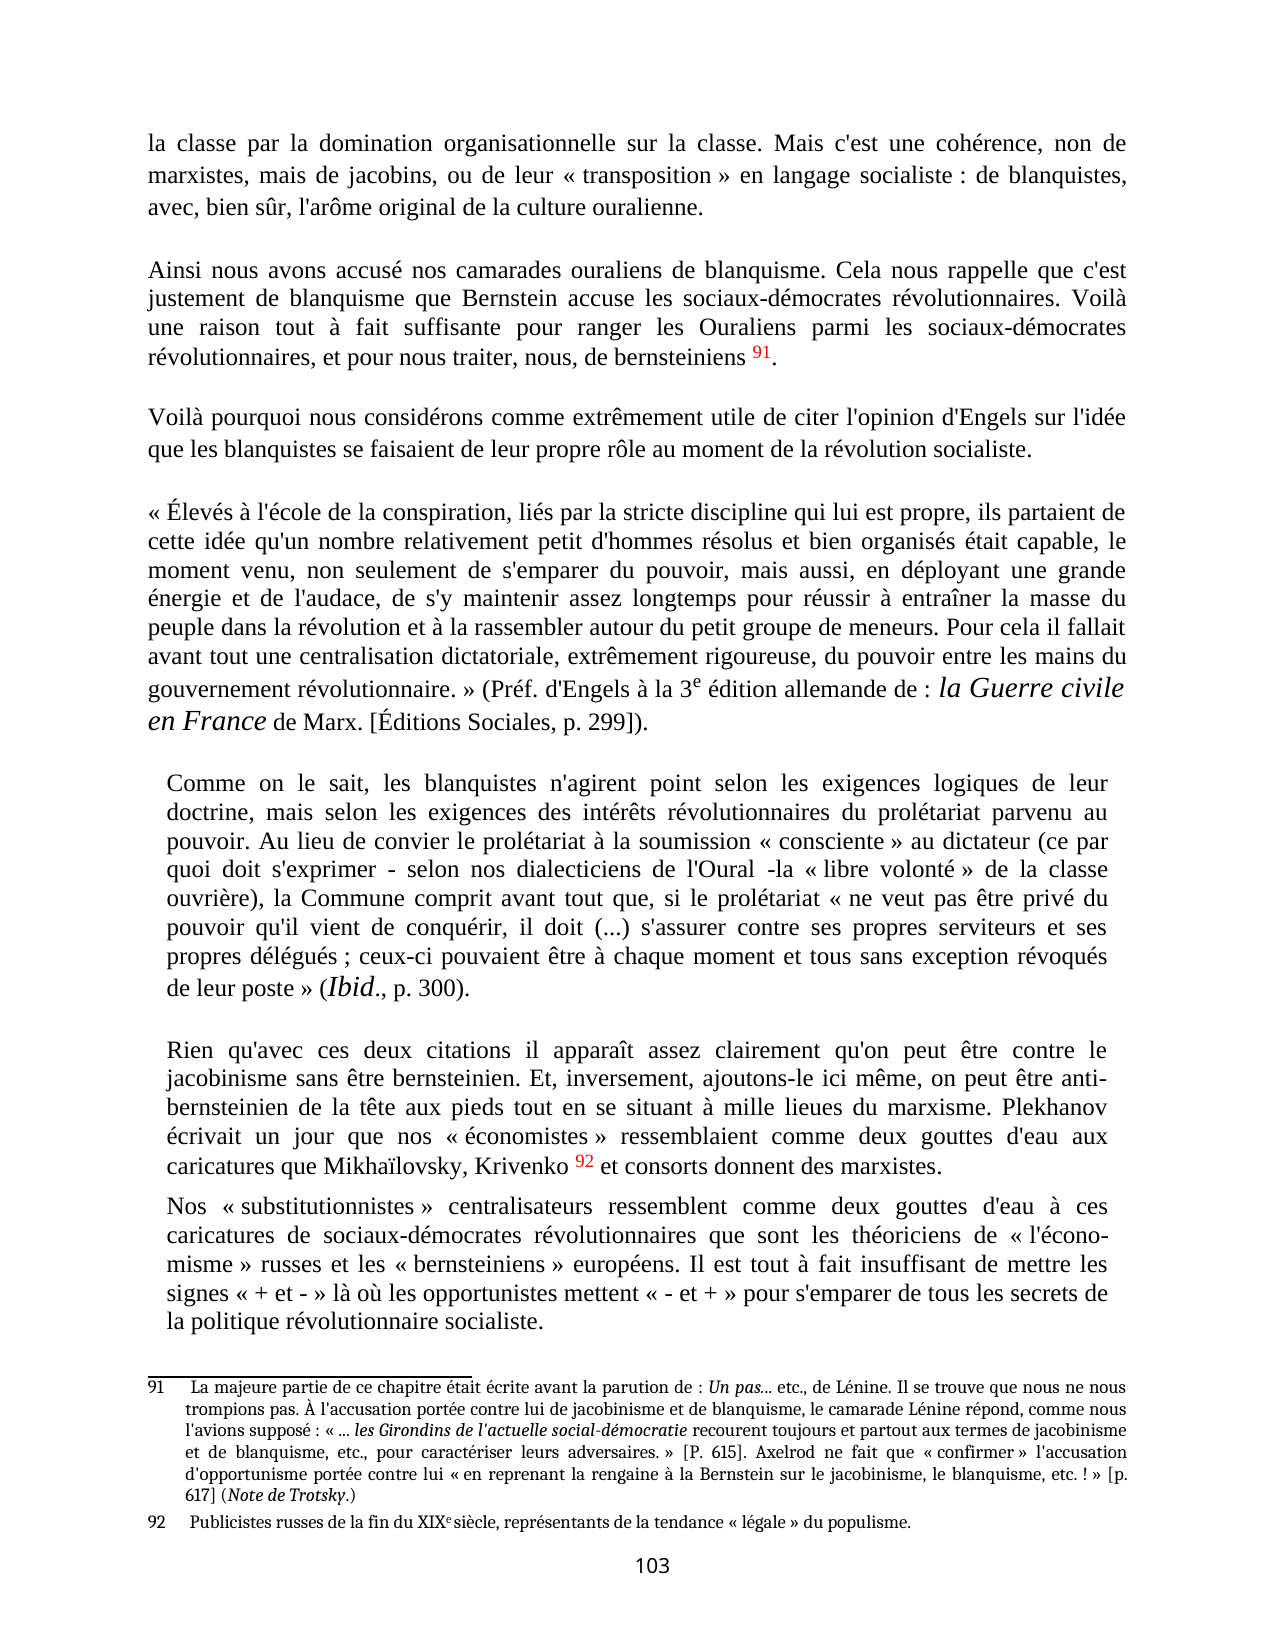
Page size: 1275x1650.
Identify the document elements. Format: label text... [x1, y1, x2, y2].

text Comme on le sait, les blanquistes n'agirent point selon les exigences logiques de leur doctrine, mais selon les exigences des intérêts révolutionnaires du prolétariat parvenu au pouvoir. Au lieu de convier le prolétariat à la soumission « consciente » au dictateur (ce par quoi doit s'exprimer ‑ selon nos dialecticiens de l'Oural ‑la « libre volonté » de la classe ouvrière), la Commune comprit avant tout que, si le prolétariat « ne veut pas être privé du pouvoir qu'il vient de conquérir, il doit (...) s'assurer contre ses propres serviteurs et ses propres délégués ; ceux-ci pouvaient être à chaque moment et tous sans exception révoqués de leur poste » (Ibid., p. 300). [166, 768, 1109, 1003]
text Voilà pourquoi nous considérons comme extrêmement utile de citer l'opinion d'Engels sur l'idée que les blanquistes se faisaient de leur propre rôle au moment de la révolution socialiste. [148, 402, 1127, 463]
text Publicistes russes de la fin du XIXe siècle, représentants de la tendance « légale » du populisme. [148, 1512, 1127, 1534]
text la classe par la domination organisationnelle sur la classe. Mais c'est une cohérence, non de marxistes, mais de jacobins, ou de leur « transpo­sition » en langage socialiste : de blanquistes, avec, bien sûr, l'arôme original de la culture ouralienne. [148, 128, 1127, 220]
text La majeure partie de ce chapitre était écrite avant la parution de : Un pas... etc., de Lénine. Il se trouve que nous ne nous trompions pas. À l'accusation portée contre lui de jacobinisme et de blanquisme, le camarade Lénine répond, comme nous l'avions supposé : « ... les Girondins de l'actuelle social-démocratie recourent toujours et partout aux termes de jacobinisme et de blanquisme, etc., pour caractériser leurs adversaires. » [P. 615]. Axelrod ne fait que « confirmer » l'accusation d'opportunisme portée contre lui « en reprenant la rengaine à la Bernstein sur le jacobinisme, le blanquisme, etc. ! » [p. 617] (Note de Trotsky.) [148, 1377, 1127, 1506]
text Nos « substitutionnistes » centralisateurs ressemblent comme deux gouttes d'eau à ces caricatures de sociaux-démocrates révolutionnaires que sont les théoriciens de « l'écono­misme » russes et les « bernsteiniens » européens. Il est tout à fait insuffisant de mettre les signes « + et - » là où les opportunistes mettent « - et + » pour s'emparer de tous les secrets de la politique révolutionnaire socialiste. [166, 1191, 1109, 1335]
text Ainsi nous avons accusé nos camarades ouraliens de blanquisme. Cela nous rappelle que c'est justement de blanquisme que Bernstein accuse les sociaux-démocrates révolutionnaires. Voilà une raison tout à fait suffisante pour ranger les Ouraliens parmi les sociaux-démocrates révolutionnaires, et pour nous traiter, nous, de bernsteiniens . [148, 255, 1127, 371]
text Rien qu'avec ces deux citations il apparaît assez clairement qu'on peut être contre le jacobinisme sans être bernsteinien. Et, inversement, ajoutons-le ici même, on peut être anti-bernsteinien de la tête aux pieds tout en se situant à mille lieues du marxisme. Plekhanov écrivait un jour que nos « économistes » ressemblaient comme deux gouttes d'eau aux caricatures que Mikhaïlovsky, Krivenko et consorts donnent des marxistes. [166, 1035, 1109, 1180]
text « Élevés à l'école de la conspiration, liés par la stricte discipline qui lui est propre, ils partaient de cette idée qu'un nombre relativement petit d'hommes résolus et bien organisés était capable, le moment venu, non seulement de s'emparer du pouvoir, mais aussi, en déployant une grande énergie et de l'audace, de s'y maintenir assez longtemps pour réussir à entraîner la masse du peuple dans la révolution et à la rassembler autour du petit groupe de meneurs. Pour cela il fallait avant tout une centralisation dictatoriale, extrêmement rigoureuse, du pouvoir entre les mains du gouvernement révolutionnaire. » (Préf. d'Engels à la 3e édition allemande de : la Guerre civile en France de Marx. [Éditions Sociales, p. 299]). [148, 497, 1127, 737]
